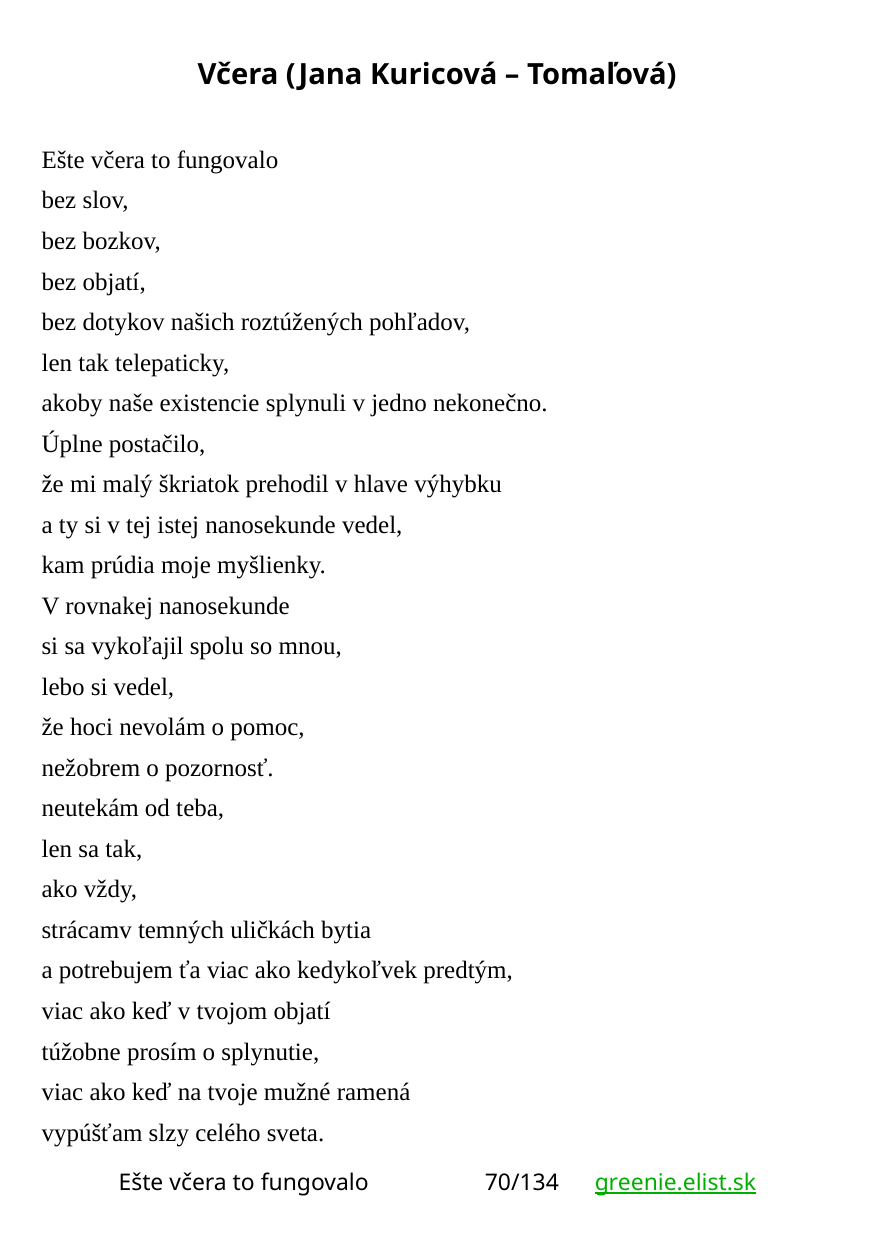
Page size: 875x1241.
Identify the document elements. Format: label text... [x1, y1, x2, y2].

text viac ako keď v tvojom objatí [41, 996, 833, 1025]
text bez objatí, [41, 267, 833, 295]
text Úplne postačilo, [41, 429, 833, 457]
text akoby naše existencie splynuli v jedno nekonečno. [41, 388, 833, 417]
text bez dotykov našich roztúžených pohľadov, [41, 307, 833, 336]
text viac ako keď na tvoje mužné ramená [41, 1077, 833, 1106]
text nežobrem o pozornosť. [41, 753, 833, 782]
text a potrebujem ťa viac ako kedykoľvek predtým, [41, 956, 833, 984]
text si sa vykoľajil spolu so mnou, [41, 631, 833, 660]
text len tak telepaticky, [41, 348, 833, 376]
text len sa tak, [41, 834, 833, 863]
text ako vždy, [41, 874, 833, 903]
text bez bozkov, [41, 226, 833, 255]
text vypúšťam slzy celého sveta. [41, 1118, 833, 1146]
text V rovnakej nanosekunde [41, 591, 833, 619]
text túžobne prosím o splynutie, [41, 1037, 833, 1065]
text že hoci nevolám o pomoc, [41, 712, 833, 741]
text lebo si vedel, [41, 672, 833, 701]
text Ešte včera to fungovalo [41, 145, 833, 174]
text strácamv temných uličkách bytia [41, 915, 833, 944]
text že mi malý škriatok prehodil v hlave výhybku [41, 469, 833, 498]
text kam prúdia moje myšlienky. [41, 550, 833, 579]
subtitle Včera (Jana Kuricová – Tomaľová) [41, 53, 833, 93]
text bez slov, [41, 186, 833, 214]
text a ty si v tej istej nanosekunde vedel, [41, 510, 833, 538]
text neutekám od teba, [41, 793, 833, 822]
